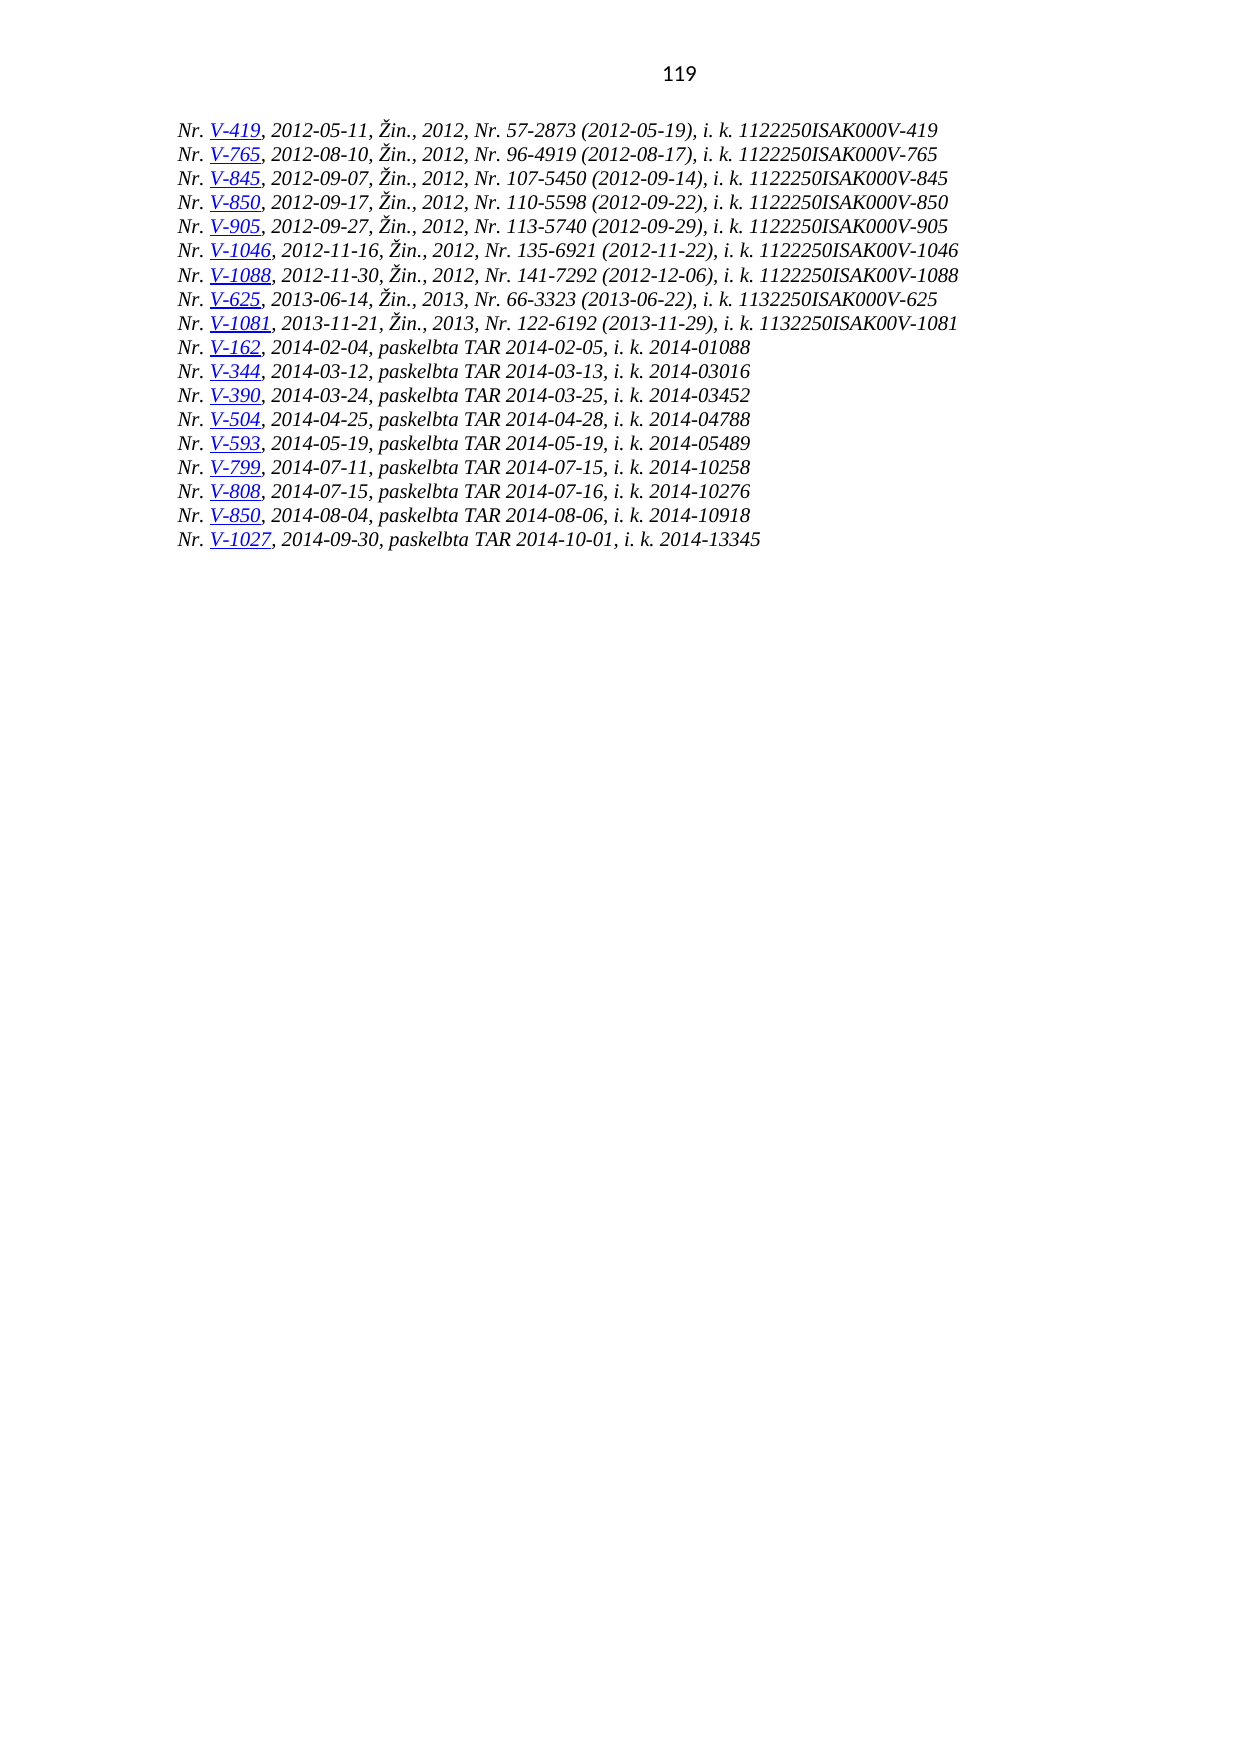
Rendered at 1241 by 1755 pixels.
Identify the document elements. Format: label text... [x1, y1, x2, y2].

text Nr. V-162, 2014-02-04, paskelbta TAR 2014-02-05, i. k. 2014-01088 [177, 335, 1181, 359]
text Nr. V-593, 2014-05-19, paskelbta TAR 2014-05-19, i. k. 2014-05489 [177, 431, 1181, 455]
text Nr. V-1088, 2012-11-30, Žin., 2012, Nr. 141-7292 (2012-12-06), i. k. 1122250ISAK00V-1088 [177, 262, 1181, 287]
text Nr. V-344, 2014-03-12, paskelbta TAR 2014-03-13, i. k. 2014-03016 [177, 359, 1181, 383]
text Nr. V-850, 2014-08-04, paskelbta TAR 2014-08-06, i. k. 2014-10918 [177, 503, 1181, 527]
text Nr. V-625, 2013-06-14, Žin., 2013, Nr. 66-3323 (2013-06-22), i. k. 1132250ISAK000V-625 [177, 287, 1181, 311]
text Nr. V-504, 2014-04-25, paskelbta TAR 2014-04-28, i. k. 2014-04788 [177, 407, 1181, 431]
text Nr. V-1027, 2014-09-30, paskelbta TAR 2014-10-01, i. k. 2014-13345 [177, 527, 1181, 551]
text Nr. V-808, 2014-07-15, paskelbta TAR 2014-07-16, i. k. 2014-10276 [177, 479, 1181, 503]
text Nr. V-845, 2012-09-07, Žin., 2012, Nr. 107-5450 (2012-09-14), i. k. 1122250ISAK000V-845 [177, 166, 1181, 190]
text Nr. V-1081, 2013-11-21, Žin., 2013, Nr. 122-6192 (2013-11-29), i. k. 1132250ISAK00V-1081 [177, 311, 1181, 335]
text Nr. V-1046, 2012-11-16, Žin., 2012, Nr. 135-6921 (2012-11-22), i. k. 1122250ISAK00V-1046 [177, 238, 1181, 262]
text Nr. V-419, 2012-05-11, Žin., 2012, Nr. 57-2873 (2012-05-19), i. k. 1122250ISAK000V-419 [177, 118, 1181, 142]
text Nr. V-390, 2014-03-24, paskelbta TAR 2014-03-25, i. k. 2014-03452 [177, 383, 1181, 407]
text Nr. V-905, 2012-09-27, Žin., 2012, Nr. 113-5740 (2012-09-29), i. k. 1122250ISAK000V-905 [177, 214, 1181, 238]
text Nr. V-765, 2012-08-10, Žin., 2012, Nr. 96-4919 (2012-08-17), i. k. 1122250ISAK000V-765 [177, 142, 1181, 166]
text Nr. V-799, 2014-07-11, paskelbta TAR 2014-07-15, i. k. 2014-10258 [177, 455, 1181, 479]
text Nr. V-850, 2012-09-17, Žin., 2012, Nr. 110-5598 (2012-09-22), i. k. 1122250ISAK000V-850 [177, 190, 1181, 214]
